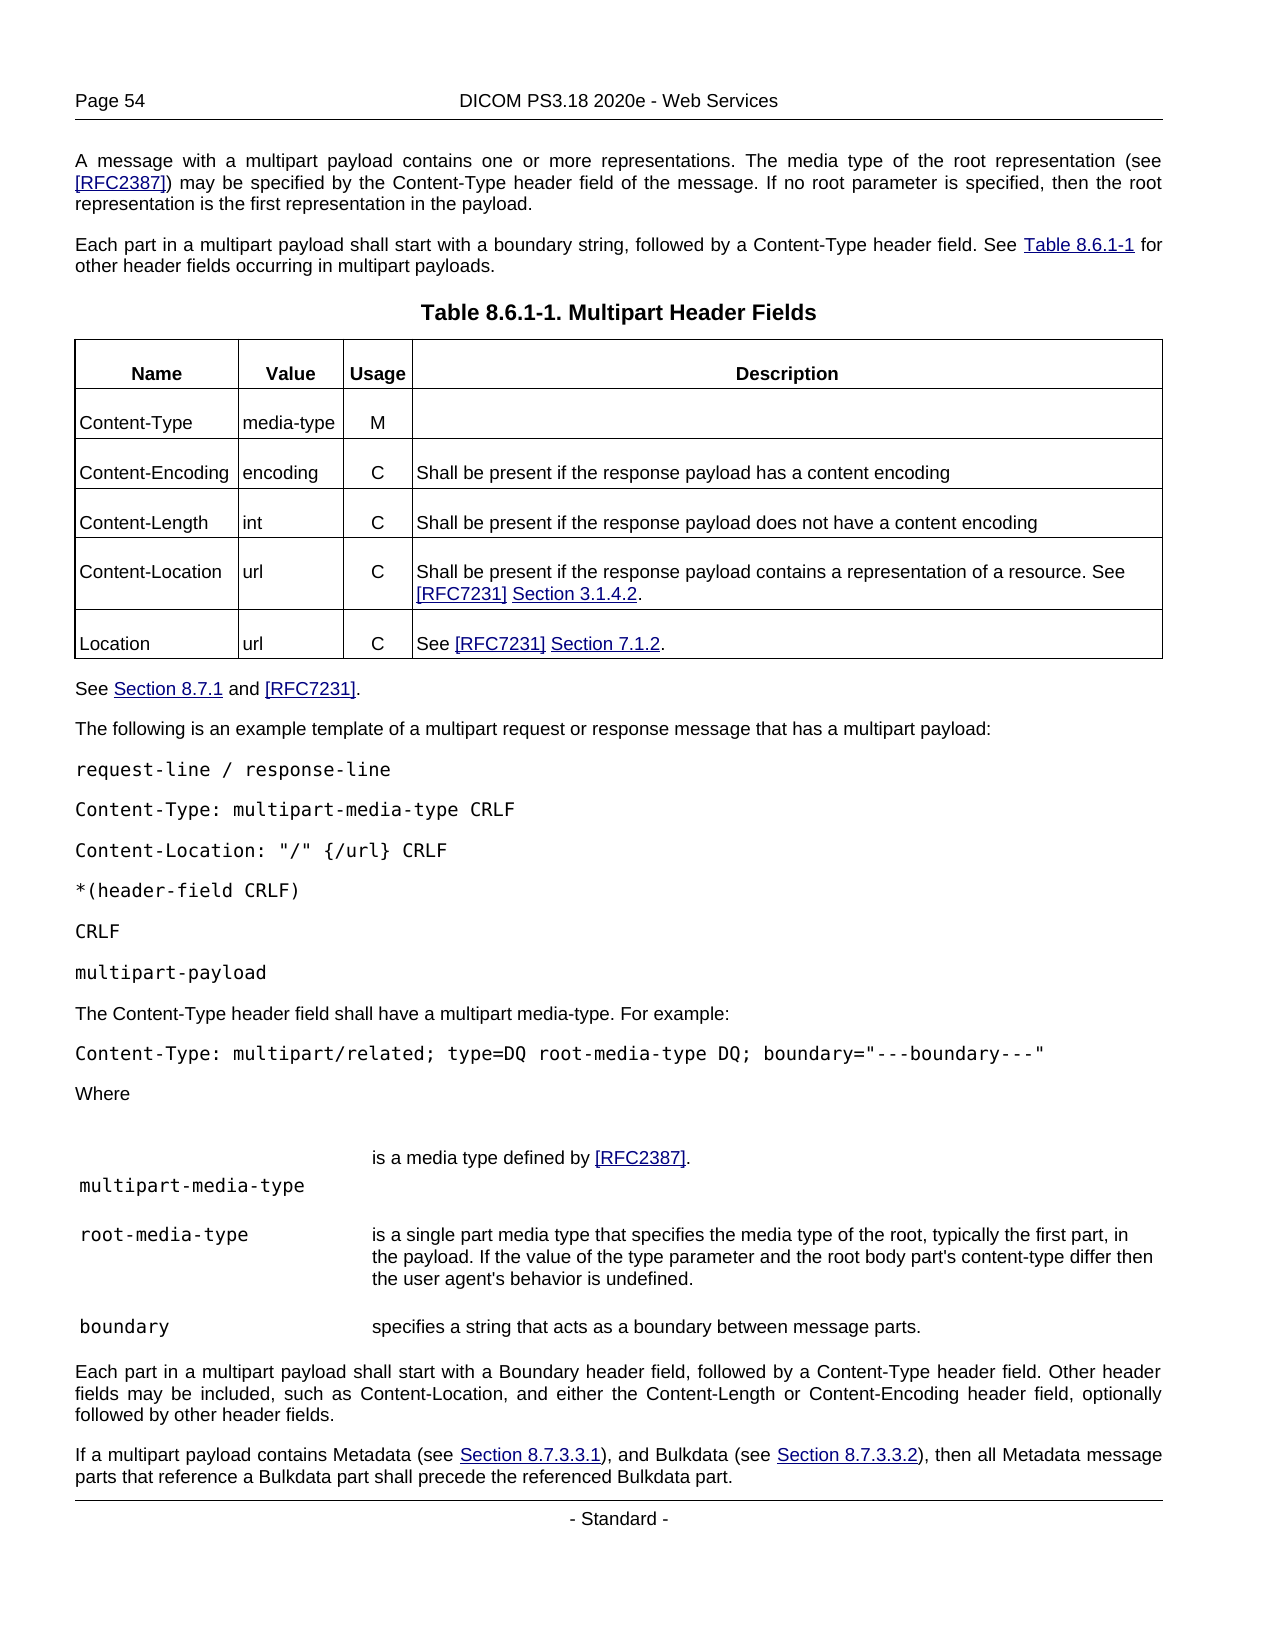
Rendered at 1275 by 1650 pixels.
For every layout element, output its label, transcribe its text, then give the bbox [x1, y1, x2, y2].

table_cell Shall be present if the response payload has a content encoding [413, 439, 1162, 487]
table_cell C [344, 489, 412, 537]
table_header Usage [344, 340, 412, 388]
text Content-Type: multipart-media-type CRLF [75, 799, 1162, 821]
table_cell encoding [239, 439, 343, 487]
table_cell C [344, 610, 412, 658]
table_cell Location [76, 610, 238, 658]
table_cell int [239, 489, 343, 537]
table_header Description [413, 340, 1162, 388]
text Each part in a multipart payload shall start with a boundary string, followed by a Content-Type header field. See Table 8.6.1-1 for other header fields occurring in multipart payloads. [75, 233, 1162, 277]
table_cell is a single part media type that specifies the media type of the root, typically the first part, in the payload. If the value of the type parameter and the root body part's content-type differ then the user agent's behavior is undefined. [368, 1201, 1162, 1293]
text See Section 8.7.1 and [RFC7231]. [75, 678, 1162, 699]
table_cell Content-Length [76, 489, 238, 537]
table_cell root-media-type [75, 1201, 368, 1293]
text Table 8.6.1-1. Multipart Header Fields [75, 299, 1162, 325]
text Content-Type: multipart/related; type=DQ root-media-type DQ; boundary="---boundary---" [75, 1043, 1162, 1064]
text Each part in a multipart payload shall start with a Boundary header field, followed by a Content-Type header field. Other header fields may be included, such as Content-Location, and either the Content-Length or Content-Encoding header field, optionally followed by other header fields. [75, 1361, 1162, 1425]
table_cell Shall be present if the response payload does not have a content encoding [413, 489, 1162, 537]
table_cell Content-Encoding [76, 439, 238, 487]
table_cell Content-Location [76, 538, 238, 608]
table_cell [413, 389, 1162, 438]
text If a multipart payload contains Metadata (see Section 8.7.3.3.1), and Bulkdata (see Section 8.7.3.3.2), then all Metadata message parts that reference a Bulkdata part shall precede the referenced Bulkdata part. [75, 1444, 1162, 1487]
table_cell Shall be present if the response payload contains a representation of a resource. See [RFC7231] Section 3.1.4.2. [413, 538, 1162, 608]
text The Content-Type header field shall have a multipart media-type. For example: [75, 1002, 1162, 1024]
table_cell C [344, 538, 412, 608]
table_header Value [239, 340, 343, 388]
table_header is a media type defined by [RFC2387]. [368, 1124, 1162, 1201]
table_cell url [239, 538, 343, 608]
table_cell boundary [75, 1293, 368, 1342]
text *(header-field CRLF) [75, 880, 1162, 902]
table_cell media-type [239, 389, 343, 438]
table_cell M [344, 389, 412, 438]
table_header Name [76, 340, 238, 388]
text A message with a multipart payload contains one or more representations. The media type of the root representation (see [RFC2387]) may be specified by the Content-Type header field of the message. If no root parameter is specified, then the root representation is the first representation in the payload. [75, 150, 1162, 215]
text Content-Location: "/" {/url} CRLF [75, 840, 1162, 862]
text multipart-payload [75, 962, 1162, 983]
table_cell url [239, 610, 343, 658]
text request-line / response-line [75, 758, 1162, 780]
table_cell C [344, 439, 412, 487]
table_cell Content-Type [76, 389, 238, 438]
text The following is an example template of a multipart request or response message that has a multipart payload: [75, 718, 1162, 740]
table_cell See [RFC7231] Section 7.1.2. [413, 610, 1162, 658]
table_cell specifies a string that acts as a boundary between message parts. [368, 1293, 1162, 1342]
text Where [75, 1083, 1162, 1105]
table_header multipart-media-type [75, 1124, 368, 1201]
text CRLF [75, 921, 1162, 943]
